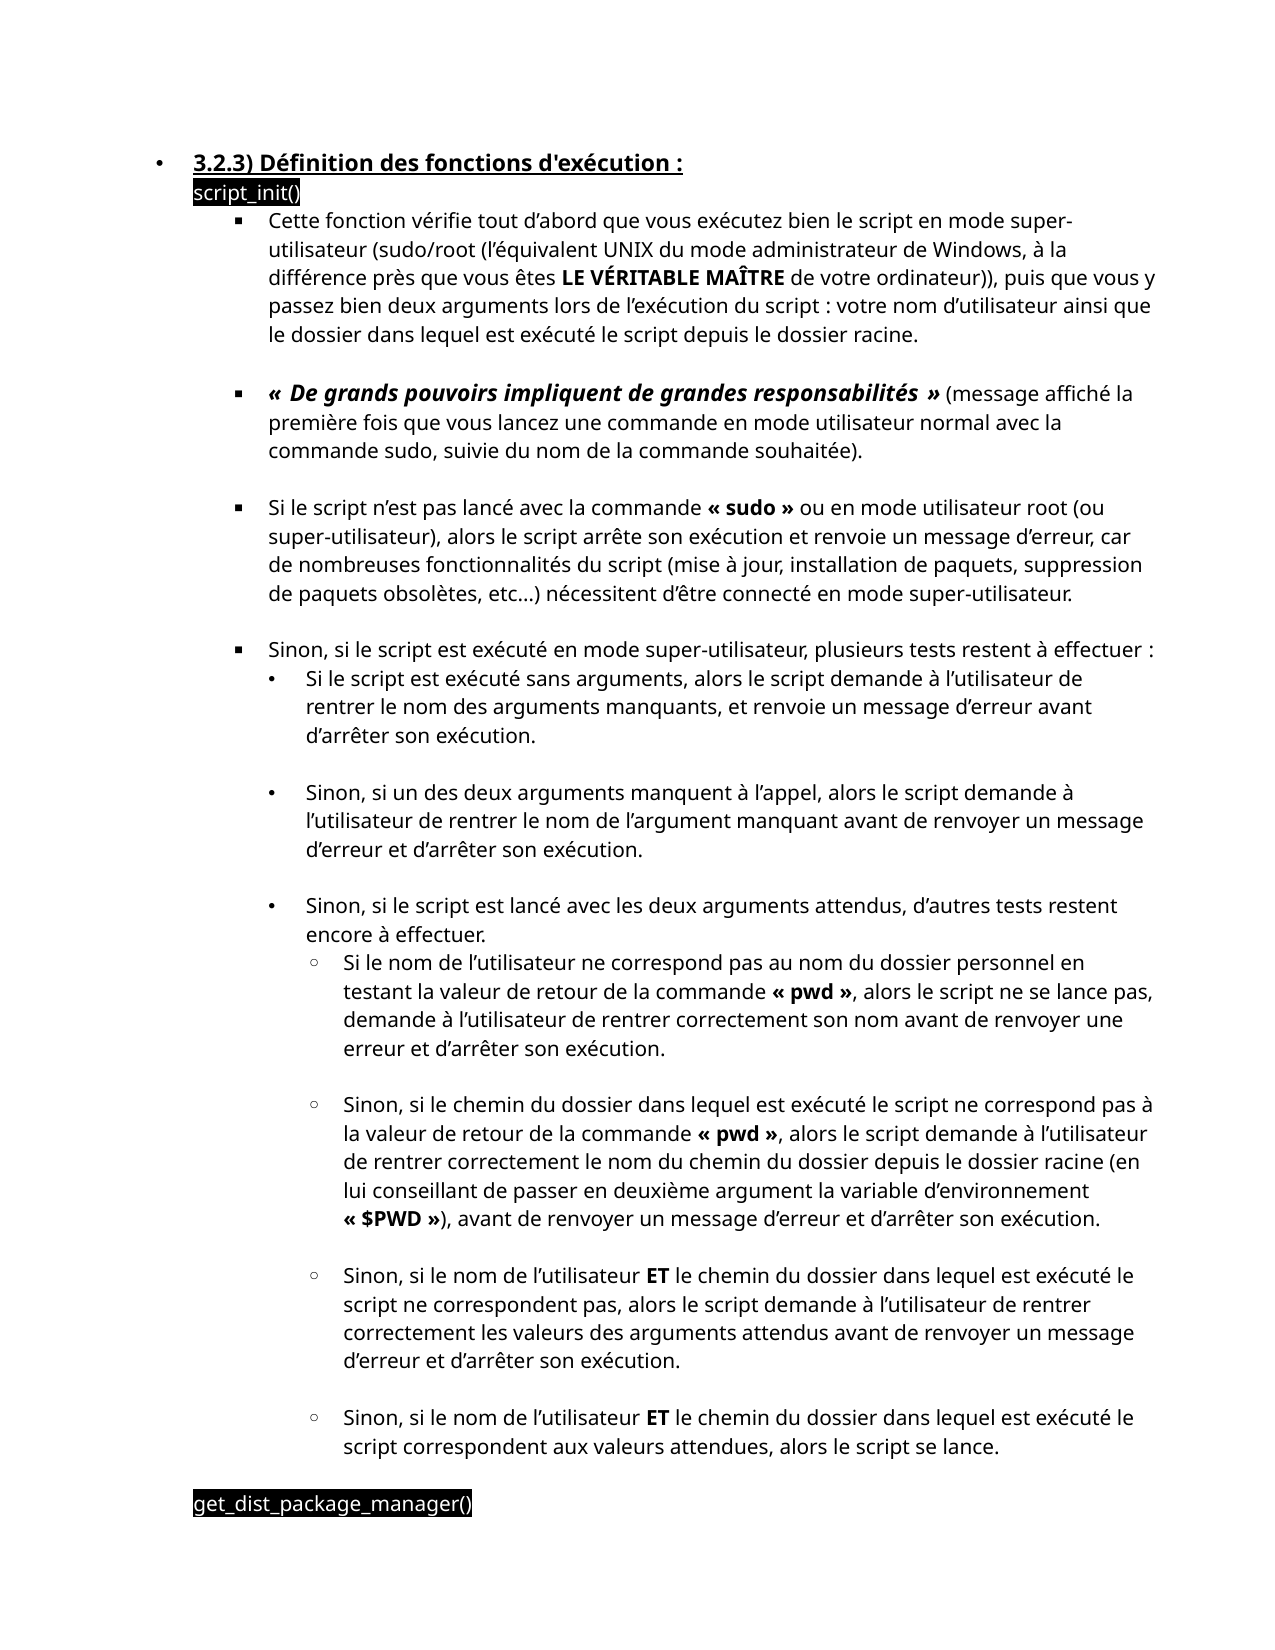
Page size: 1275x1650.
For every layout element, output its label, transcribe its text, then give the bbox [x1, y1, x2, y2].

list Sinon, si le nom de l’utilisateur ET le chemin du dossier dans lequel est exécuté le script ne correspondent pas, alors le script demande à l’utilisateur de rentrer correctement les valeurs des arguments attendus avant de renvoyer un message d’erreur et d’arrêter son exécution. [306, 1261, 1157, 1375]
list Si le script n’est pas lancé avec la commande « sudo » ou en mode utilisateur root (ou super-utilisateur), alors le script arrête son exécution et renvoie un message d’erreur, car de nombreuses fonctionnalités du script (mise à jour, installation de paquets, suppression de paquets obsolètes, etc…) nécessitent d’être connecté en mode super-utilisateur. [231, 493, 1157, 607]
list Si le script est exécuté sans arguments, alors le script demande à l’utilisateur de rentrer le nom des arguments manquants, et renvoie un message d’erreur avant d’arrêter son exécution. [268, 664, 1157, 749]
list get_dist_package_manager() [156, 1489, 1157, 1517]
list Si le nom de l’utilisateur ne correspond pas au nom du dossier personnel en testant la valeur de retour de la commande « pwd », alors le script ne se lance pas, demande à l’utilisateur de rentrer correctement son nom avant de renvoyer une erreur et d’arrêter son exécution. [306, 948, 1157, 1062]
list « De grands pouvoirs impliquent de grandes responsabilités » (message affiché la première fois que vous lancez une commande en mode utilisateur normal avec la commande sudo, suivie du nom de la commande souhaitée). [231, 377, 1157, 465]
list Sinon, si le script est exécuté en mode super-utilisateur, plusieurs tests restent à effectuer : [231, 636, 1157, 664]
list Sinon, si le nom de l’utilisateur ET le chemin du dossier dans lequel est exécuté le script correspondent aux valeurs attendues, alors le script se lance. [306, 1403, 1157, 1460]
list Sinon, si un des deux arguments manquent à l’appel, alors le script demande à l’utilisateur de rentrer le nom de l’argument manquant avant de renvoyer un message d’erreur et d’arrêter son exécution. [268, 778, 1157, 863]
list script_init() [156, 178, 1157, 206]
list 3.2.3) Définition des fonctions d'exécution : [156, 147, 1157, 178]
list Cette fonction vérifie tout d’abord que vous exécutez bien le script en mode super-utilisateur (sudo/root (l’équivalent UNIX du mode administrateur de Windows, à la différence près que vous êtes LE VÉRITABLE MAÎTRE de votre ordinateur)), puis que vous y passez bien deux arguments lors de l’exécution du script : votre nom d’utilisateur ainsi que le dossier dans lequel est exécuté le script depuis le dossier racine. [231, 206, 1157, 348]
list Sinon, si le chemin du dossier dans lequel est exécuté le script ne correspond pas à la valeur de retour de la commande « pwd », alors le script demande à l’utilisateur de rentrer correctement le nom du chemin du dossier depuis le dossier racine (en lui conseillant de passer en deuxième argument la variable d’environnement « $PWD »), avant de renvoyer un message d’erreur et d’arrêter son exécution. [306, 1091, 1157, 1233]
list Sinon, si le script est lancé avec les deux arguments attendus, d’autres tests restent encore à effectuer. [268, 892, 1157, 948]
